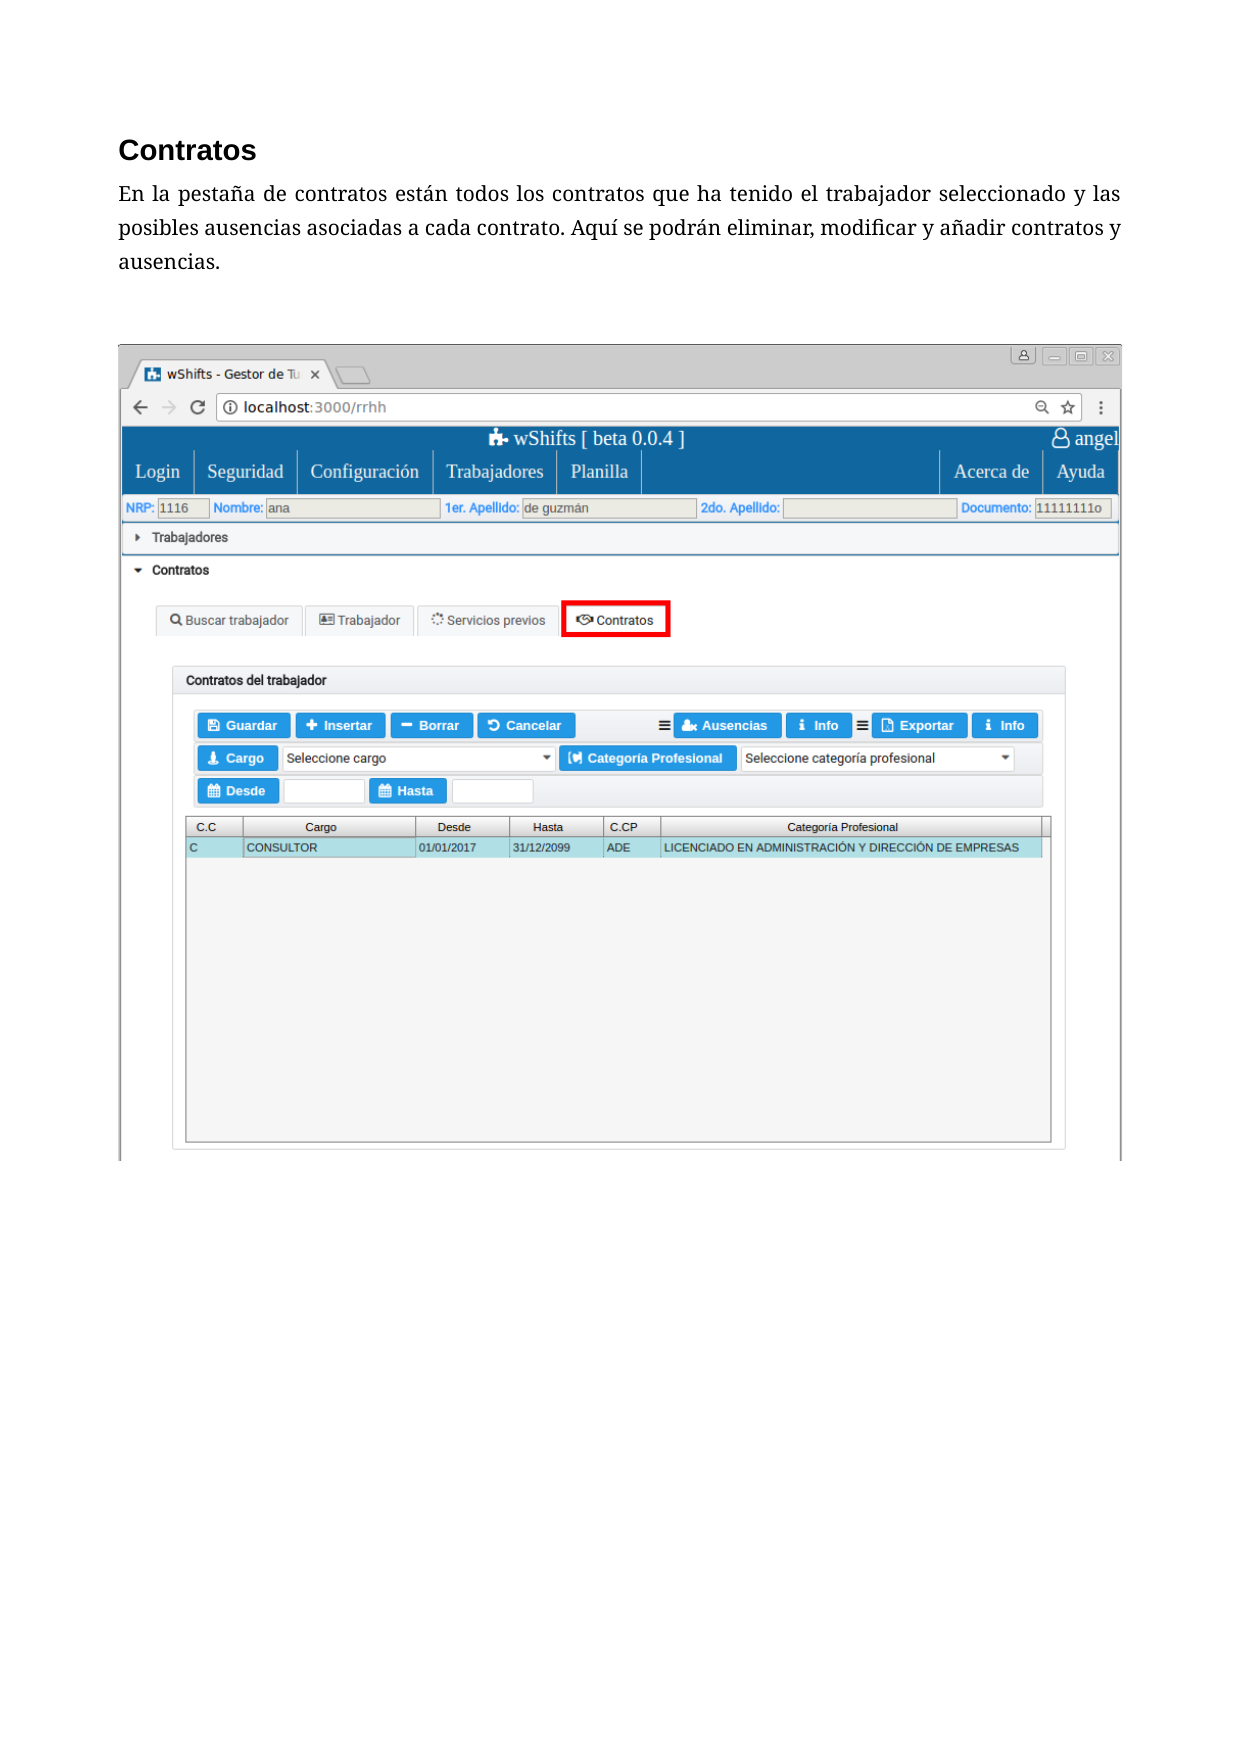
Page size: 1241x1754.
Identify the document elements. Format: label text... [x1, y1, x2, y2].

text En la pestaña de contratos están todos los contratos que ha tenido el trabajador seleccionado y las posibles ausencias asociadas a cada contrato. Aquí se podrán eliminar, modificar y añadir contratos y ausencias. [118, 179, 1122, 276]
subtitle Contratos [118, 133, 1122, 166]
picture [118, 344, 1123, 1161]
